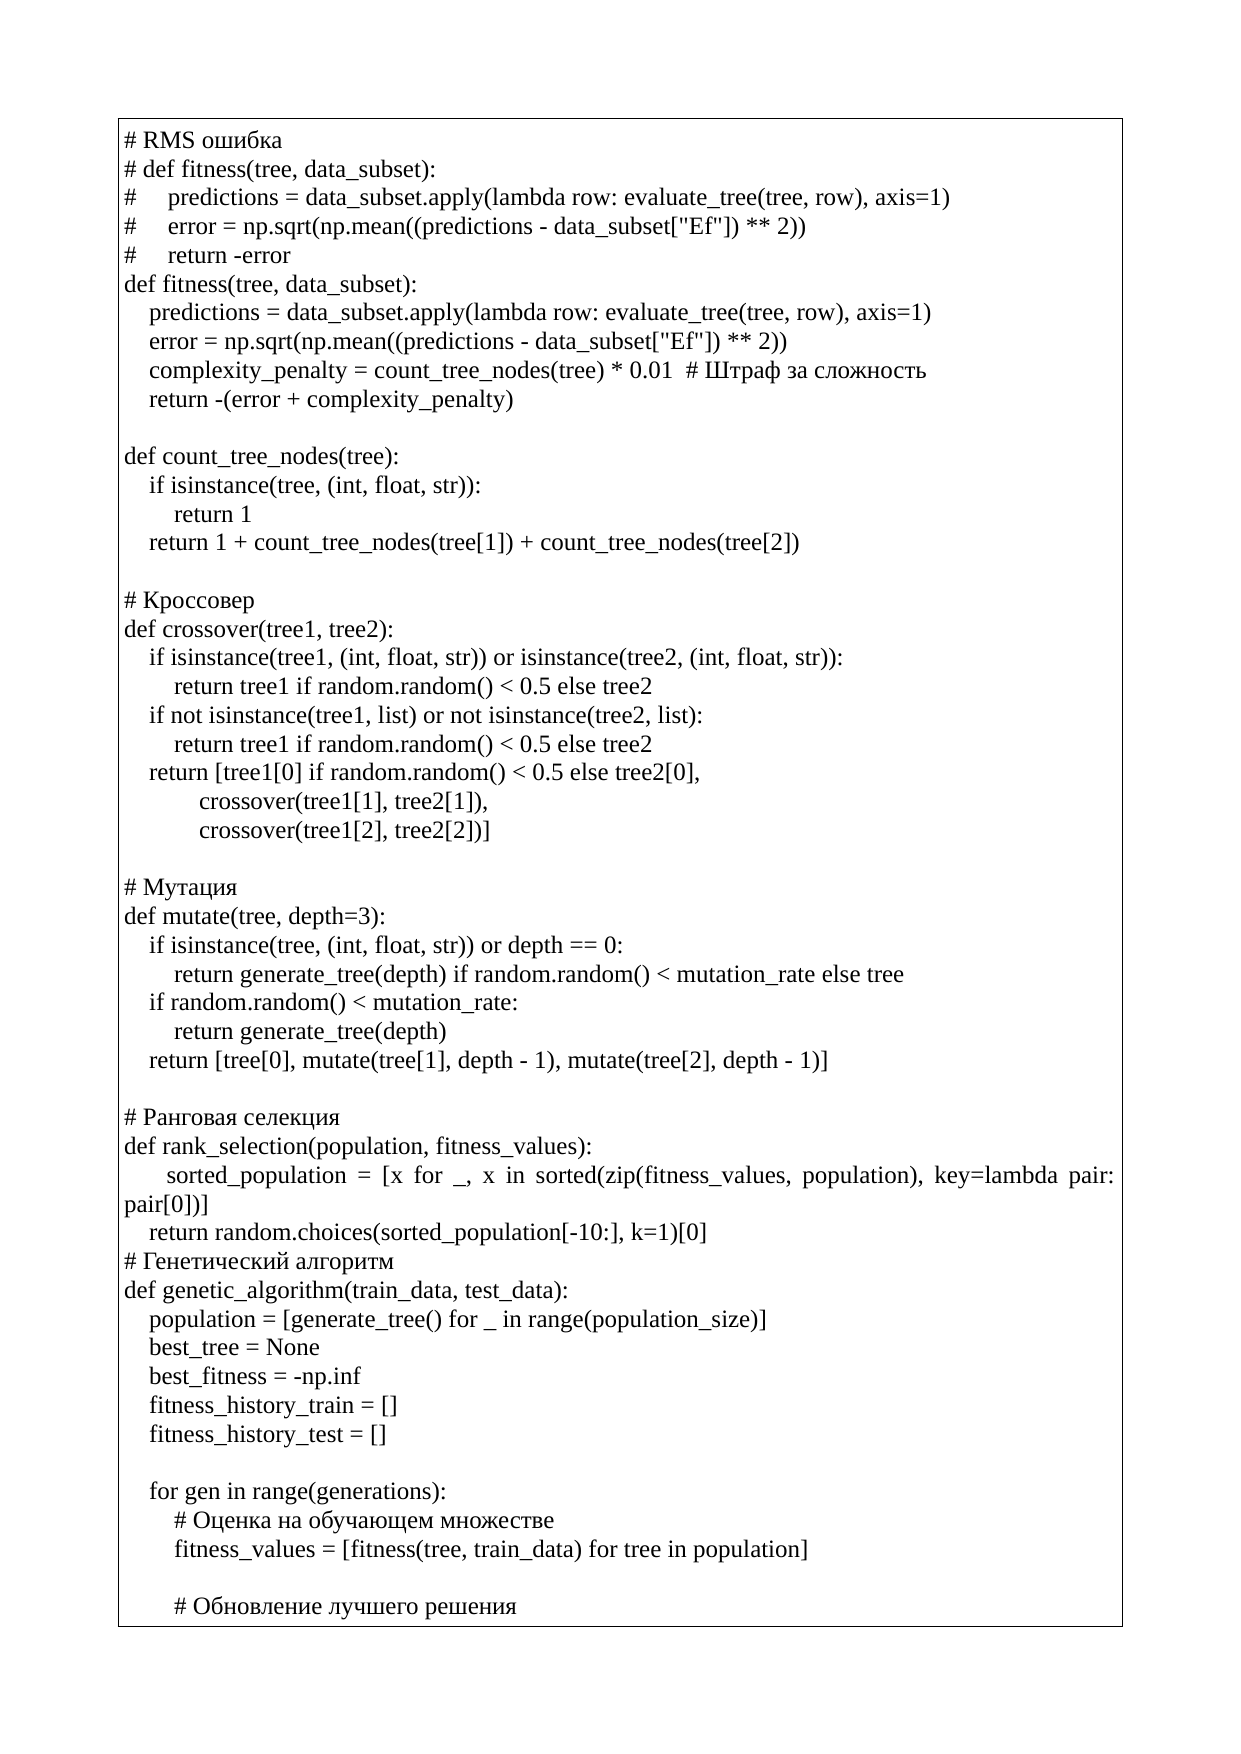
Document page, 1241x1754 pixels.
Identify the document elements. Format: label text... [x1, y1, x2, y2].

table_header # RMS ошибка # def fitness(tree, data_subset): # predictions = data_subset.apply(lambda row: evaluate_tree(tree, row), axis=1) # error = np.sqrt(np.mean((predictions - data_subset["Ef"]) ** 2)) # return -error def fitness(tree, data_subset): predictions = data_subset.apply(lambda row: evaluate_tree(tree, row), axis=1) error = np.sqrt(np.mean((predictions - data_subset["Ef"]) ** 2)) complexity_penalty = count_tree_nodes(tree) * 0.01 # Штраф за сложность return -(error + complexity_penalty) def count_tree_nodes(tree): if isinstance(tree, (int, float, str)): return 1 return 1 + count_tree_nodes(tree[1]) + count_tree_nodes(tree[2]) # Кроссовер def crossover(tree1, tree2): if isinstance(tree1, (int, float, str)) or isinstance(tree2, (int, float, str)): return tree1 if random.random() < 0.5 else tree2 if not isinstance(tree1, list) or not isinstance(tree2, list): return tree1 if random.random() < 0.5 else tree2 return [tree1[0] if random.random() < 0.5 else tree2[0], crossover(tree1[1], tree2[1]), crossover(tree1[2], tree2[2])] # Мутация def mutate(tree, depth=3): if isinstance(tree, (int, float, str)) or depth == 0: return generate_tree(depth) if random.random() < mutation_rate else tree if random.random() < mutation_rate: return generate_tree(depth) return [tree[0], mutate(tree[1], depth - 1), mutate(tree[2], depth - 1)] # Ранговая селекция def rank_selection(population, fitness_values): sorted_population = [x for _, x in sorted(zip(fitness_values, population), key=lambda pair: pair[0])] return random.choices(sorted_population[-10:], k=1)[0] # Генетический алгоритм def genetic_algorithm(train_data, test_data): population = [generate_tree() for _ in range(population_size)] best_tree = None best_fitness = -np.inf fitness_history_train = [] fitness_history_test = [] for gen in range(generations): # Оценка на обучающем множестве fitness_values = [fitness(tree, train_data) for tree in population] # Обновление лучшего решения [119, 119, 1122, 1626]
